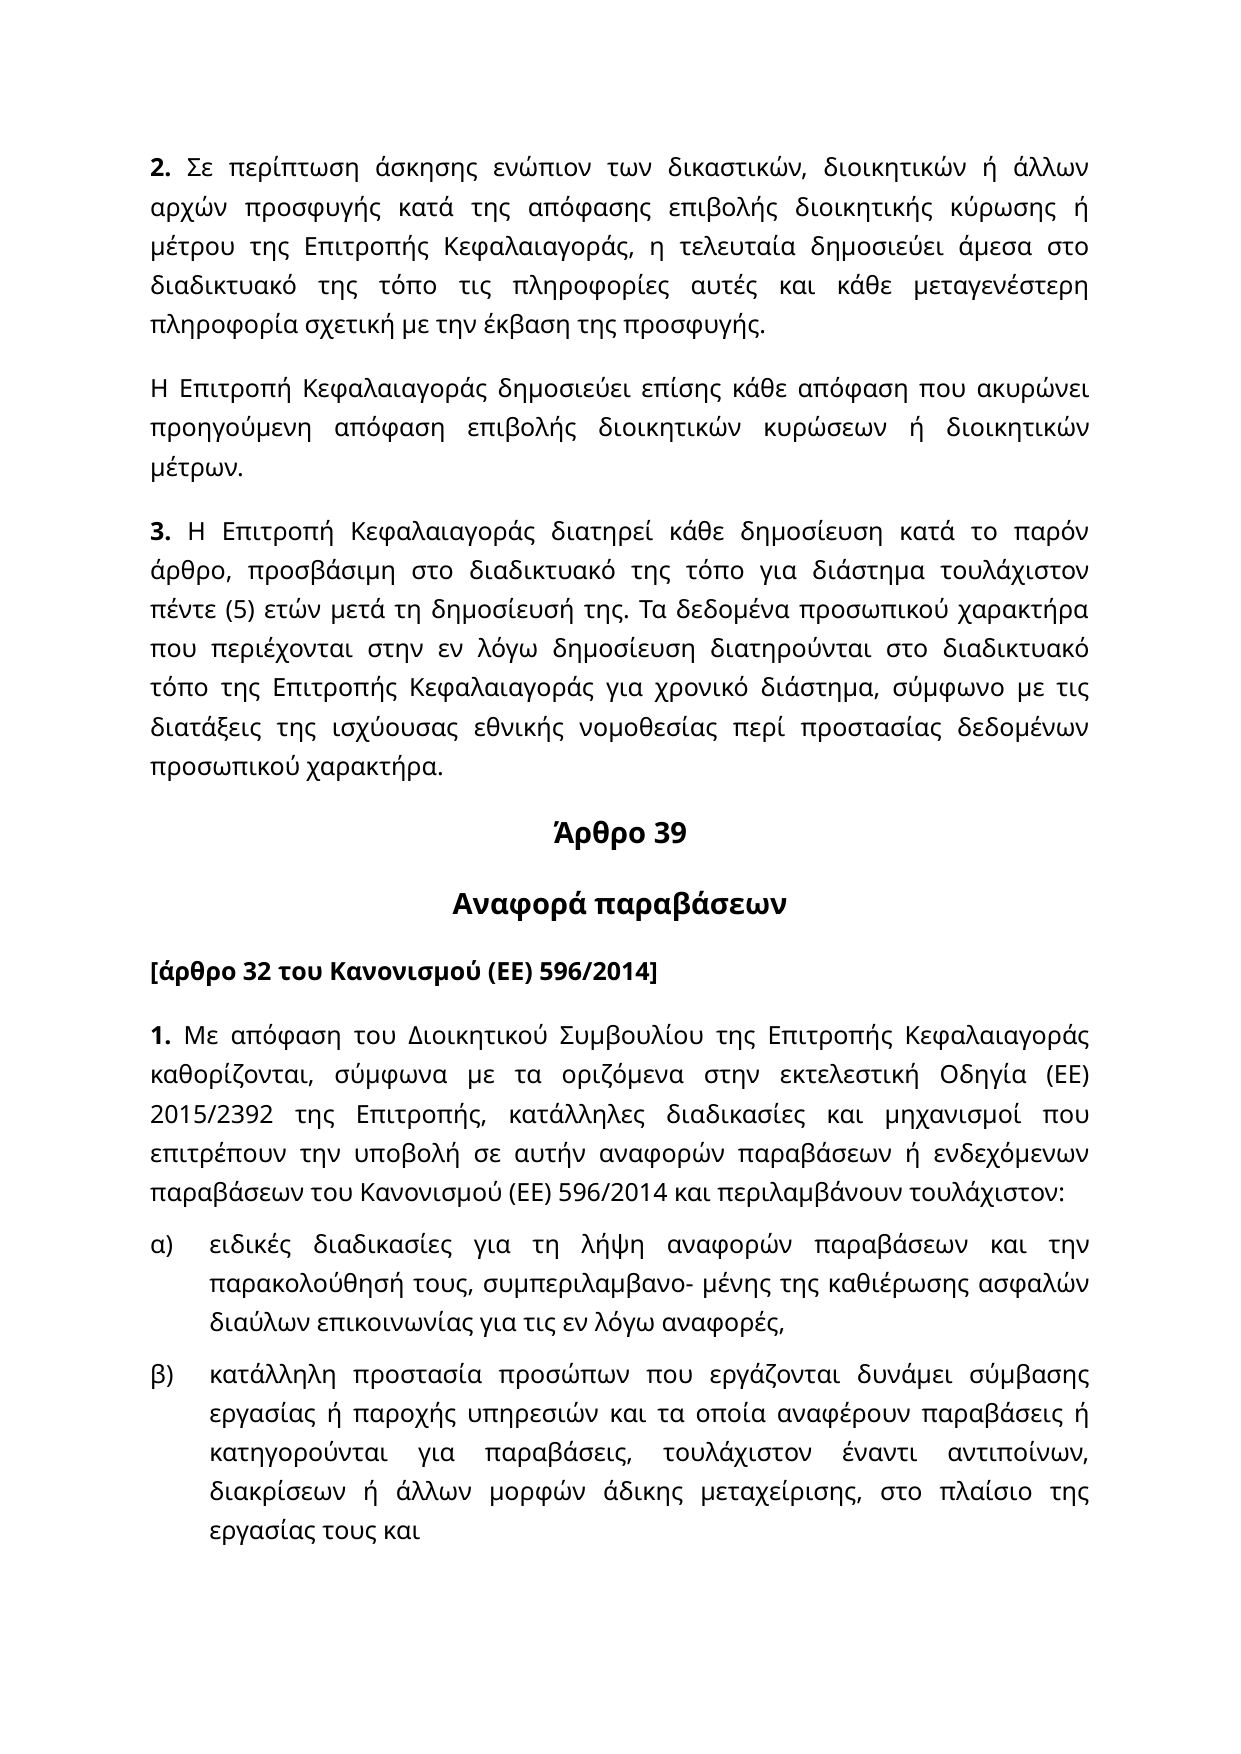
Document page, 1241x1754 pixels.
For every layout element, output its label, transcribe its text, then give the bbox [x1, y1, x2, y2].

text 1. Με απόφαση του Διοικητικού Συμβουλίου της Επιτροπής Κεφαλαιαγοράς καθορίζονται, σύμφωνα με τα οριζόμενα στην εκτελεστική Οδηγία (ΕΕ) 2015/2392 της Επιτροπής, κατάλληλες διαδικασίες και μηχανισμοί που επιτρέπουν την υποβολή σε αυτήν αναφορών παραβάσεων ή ενδεχόμενων παραβάσεων του Κανονισμού (ΕΕ) 596/2014 και περιλαμβάνουν τουλάχιστον: [150, 1018, 1090, 1209]
text 2. Σε περίπτωση άσκησης ενώπιον των δικαστικών, διοικητικών ή άλλων αρχών προσφυγής κατά της απόφασης επιβολής διοικητικής κύρωσης ή μέτρου της Επιτροπής Κεφαλαιαγοράς, η τελευταία δημοσιεύει άμεσα στο διαδικτυακό της τόπο τις πληροφορίες αυτές και κάθε μεταγενέστερη πληροφορία σχετική με την έκβαση της προσφυγής. [150, 150, 1090, 341]
text 3. Η Επιτροπή Κεφαλαιαγοράς διατηρεί κάθε δημοσίευση κατά το παρόν άρθρο, προσβάσιμη στο διαδικτυακό της τόπο για διάστημα τουλάχιστον πέντε (5) ετών μετά τη δημοσίευσή της. Τα δεδομένα προσωπικού χαρακτήρα που περιέχονται στην εν λόγω δημοσίευση διατηρούνται στο διαδικτυακό τόπο της Επιτροπής Κεφαλαιαγοράς για χρονικό διάστημα, σύμφωνο με τις διατάξεις της ισχύουσας εθνικής νομοθεσίας περί προστασίας δεδομένων προσωπικού χαρακτήρα. [150, 513, 1090, 782]
text Η Επιτροπή Κεφαλαιαγοράς δημοσιεύει επίσης κάθε απόφαση που ακυρώνει προηγούμενη απόφαση επιβολής διοικητικών κυρώσεων ή διοικητικών μέτρων. [150, 371, 1090, 483]
list β) κατάλληλη προστασία προσώπων που εργάζονται δυνάμει σύμβασης εργασίας ή παροχής υπηρεσιών και τα οποία αναφέρουν παραβάσεις ή κατηγορούνται για παραβάσεις, τουλάχιστον έναντι αντιποίνων, διακρίσεων ή άλλων μορφών άδικης μεταχείρισης, στο πλαίσιο της εργασίας τους και [150, 1356, 1090, 1547]
list α) ειδικές διαδικασίες για τη λήψη αναφορών παραβάσεων και την παρακολούθησή τους, συμπεριλαμβανο- μένης της καθιέρωσης ασφαλών διαύλων επικοινωνίας για τις εν λόγω αναφορές, [150, 1226, 1090, 1339]
subtitle Αναφορά παραβάσεων [150, 883, 1090, 923]
text [άρθρο 32 του Κανονισμού (ΕΕ) 596/2014] [150, 954, 1090, 988]
subtitle Άρθρο 39 [150, 812, 1090, 852]
